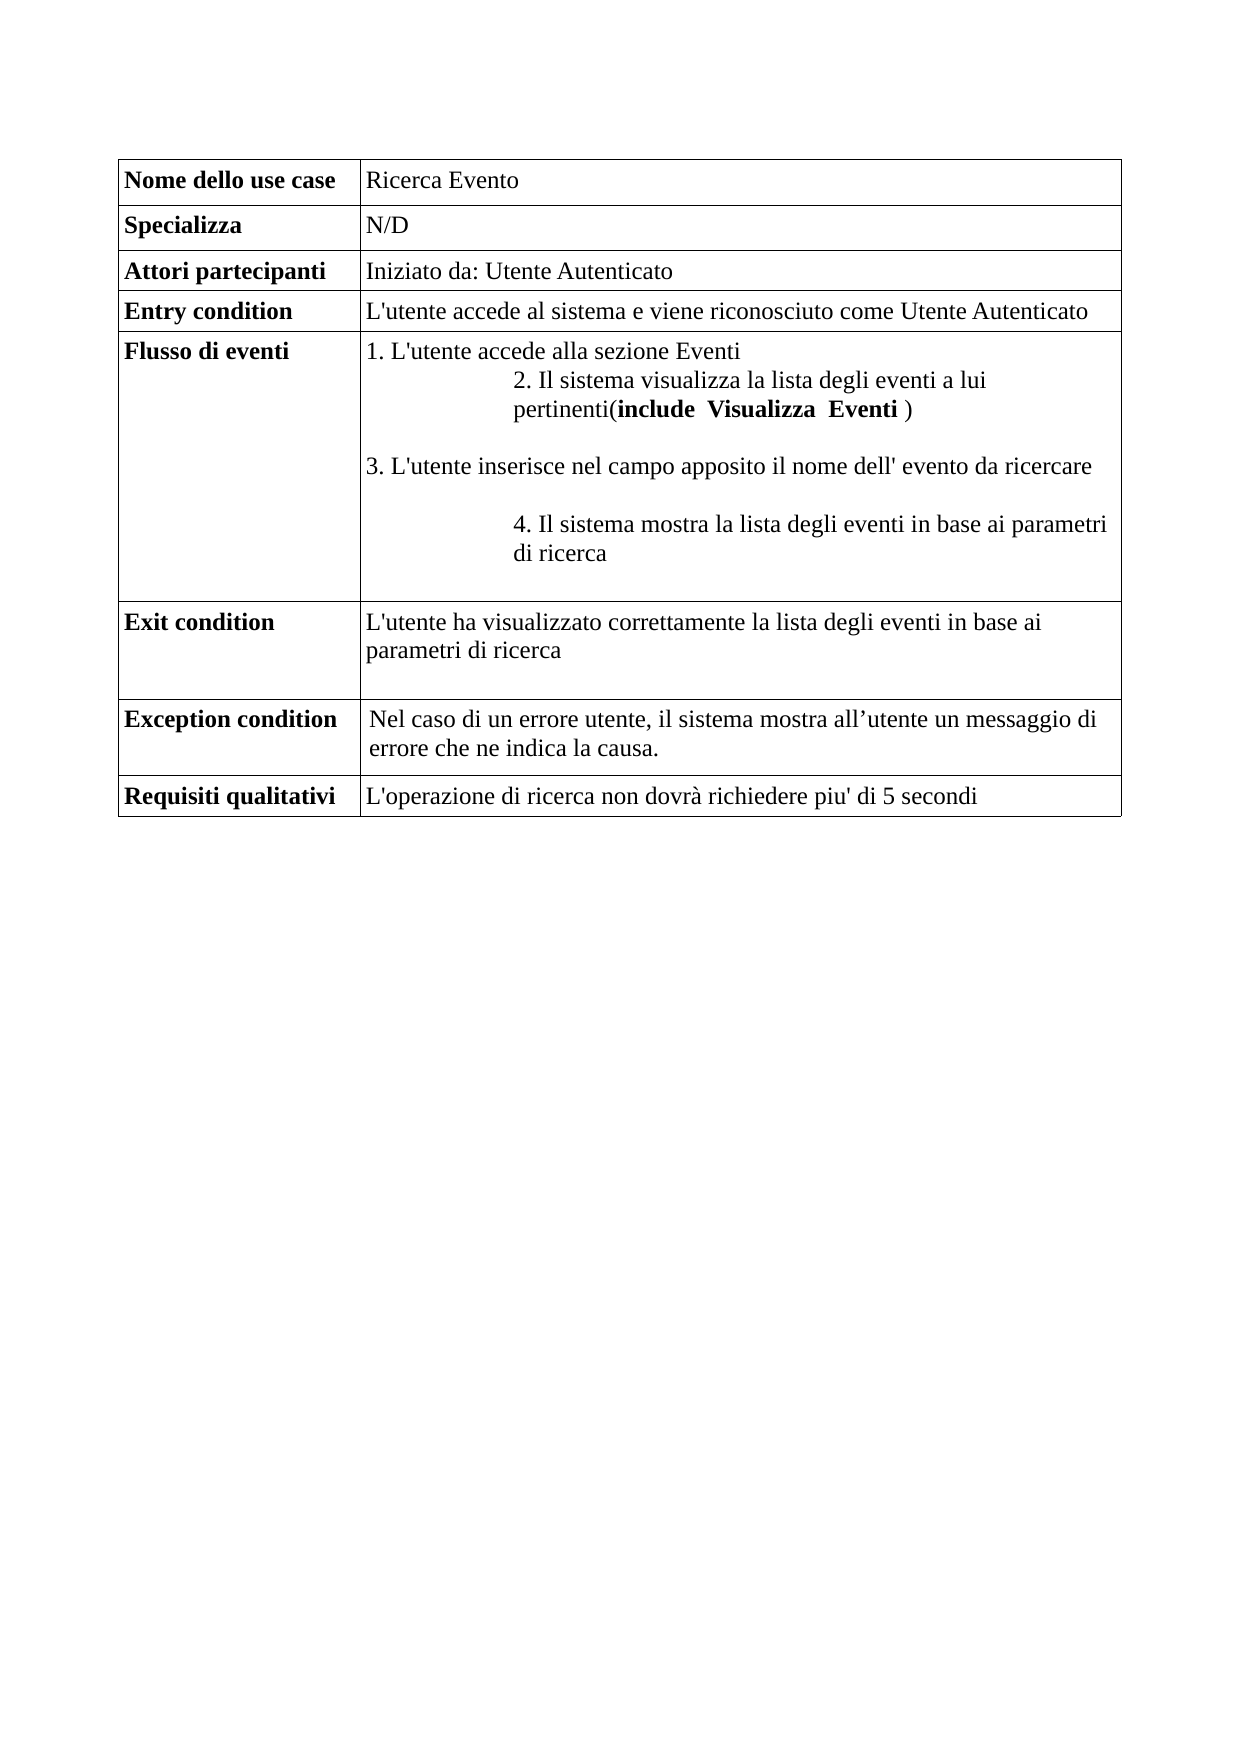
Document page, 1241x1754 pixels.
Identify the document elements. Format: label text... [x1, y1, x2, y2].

table_cell Nel caso di un errore utente, il sistema mostra all’utente un messaggio di errore che ne indica la causa. [361, 700, 1121, 775]
table_cell L'utente accede al sistema e viene riconosciuto come Utente Autenticato [361, 291, 1121, 331]
table_cell L'operazione di ricerca non dovrà richiedere piu' di 5 secondi [361, 776, 1121, 816]
table_cell Exception condition [119, 700, 360, 775]
table_cell Exit condition [119, 602, 360, 699]
table_header Nome dello use case [119, 160, 360, 205]
table_cell L'utente accede alla sezione Eventi Il sistema visualizza la lista degli eventi a lui pertinenti(include Visualizza Eventi ) L'utente inserisce nel campo apposito il nome dell' evento da ricercare Il sistema mostra la lista degli eventi in base ai parametri di ricerca [361, 332, 1121, 601]
table_cell Specializza [119, 206, 360, 250]
table_cell Requisiti qualitativi [119, 776, 360, 816]
table_header Ricerca Evento [361, 160, 1121, 205]
table_cell L'utente ha visualizzato correttamente la lista degli eventi in base ai parametri di ricerca [361, 602, 1121, 699]
table_cell N/D [361, 206, 1121, 250]
table_cell Iniziato da: Utente Autenticato [361, 251, 1121, 290]
table_cell Entry condition [119, 291, 360, 331]
table_cell Flusso di eventi [119, 332, 360, 601]
table_cell Attori partecipanti [119, 251, 360, 290]
